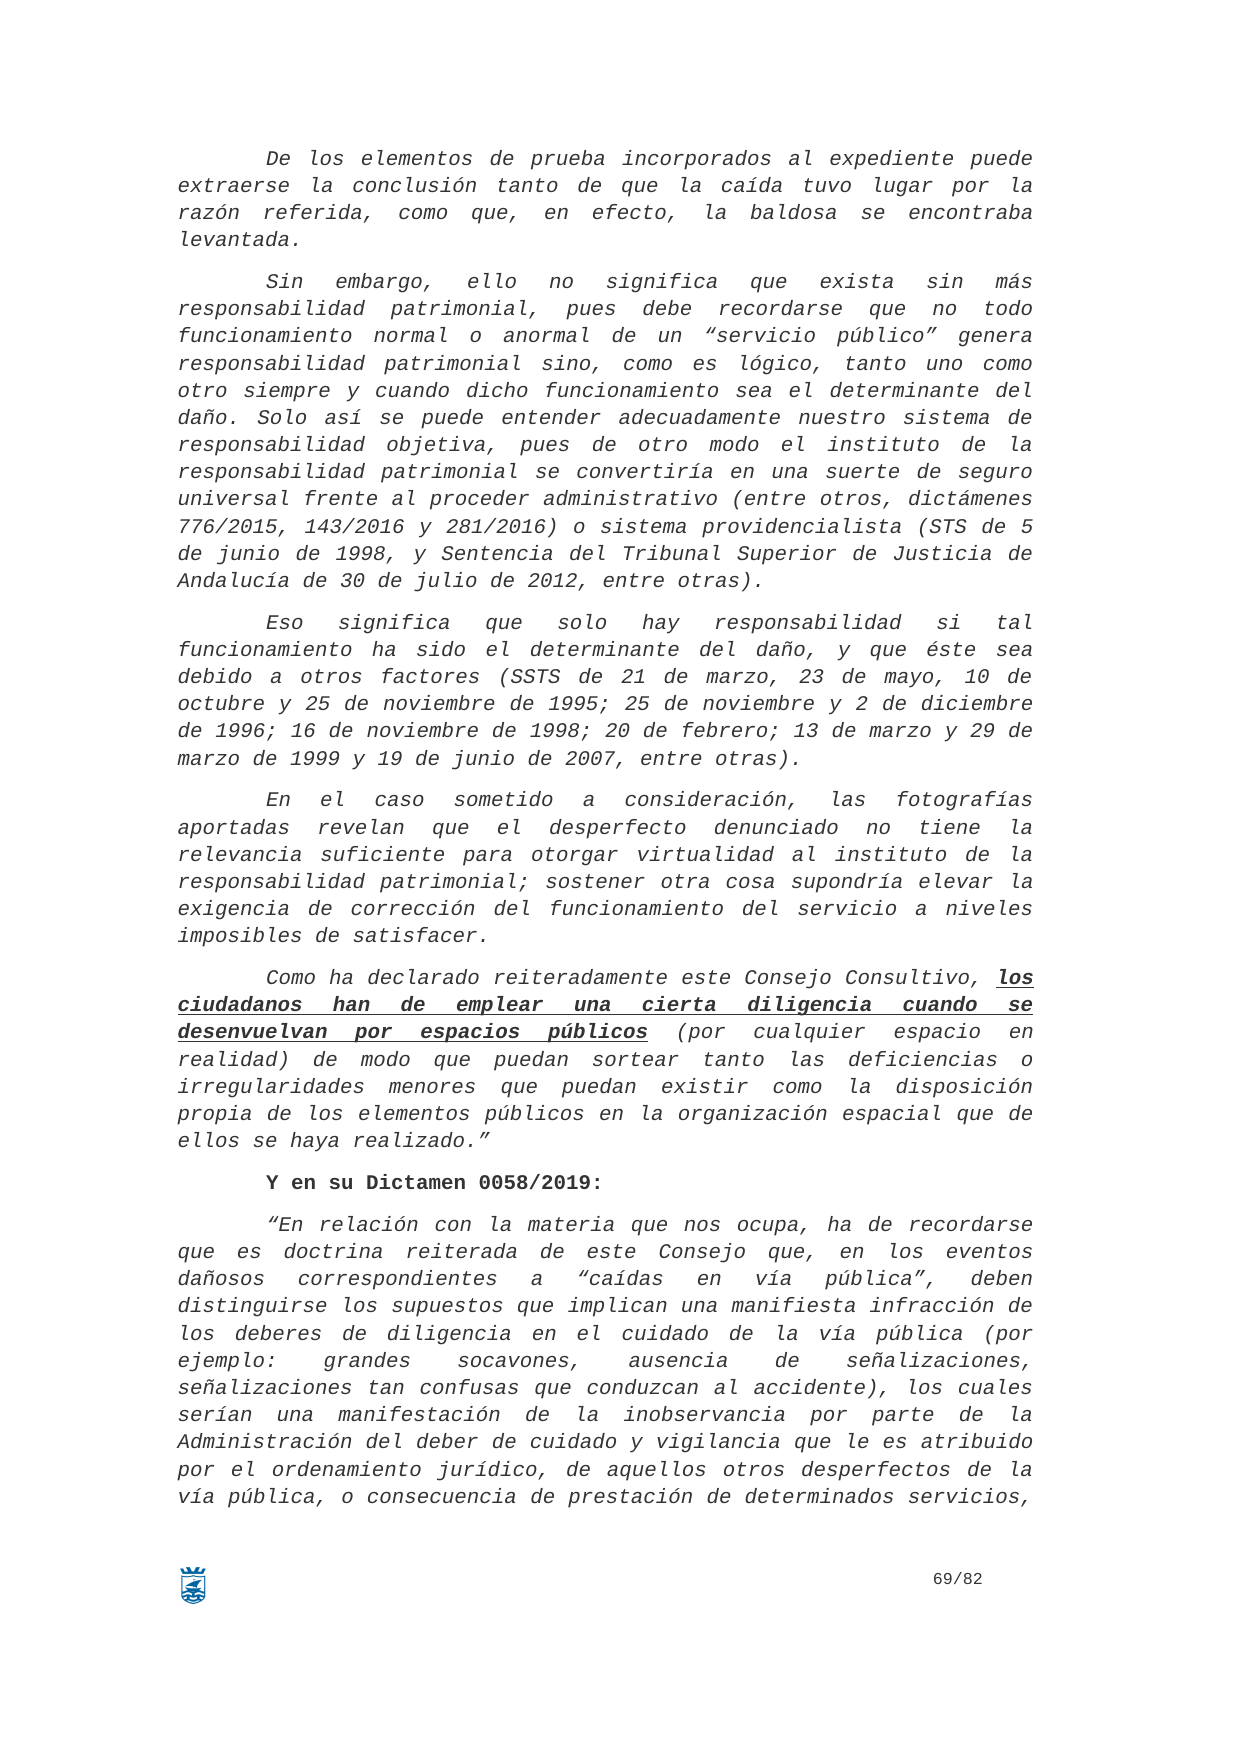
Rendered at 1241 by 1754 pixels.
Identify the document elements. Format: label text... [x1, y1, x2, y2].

text En el caso sometido a consideración, las fotografías aportadas revelan que el desperfecto denunciado no tiene la relevancia suficiente para otorgar virtualidad al instituto de la responsabilidad patrimonial; sostener otra cosa supondría elevar la exigencia de corrección del funcionamiento del servicio a niveles imposibles de satisfacer. [177, 789, 1033, 949]
picture [177, 1562, 208, 1607]
text De los elementos de prueba incorporados al expediente puede extraerse la conclusión tanto de que la caída tuvo lugar por la razón referida, como que, en efecto, la baldosa se encontraba levantada. [177, 148, 1033, 253]
text Como ha declarado reiteradamente este Consejo Consultivo, los ciudadanos han de emplear una cierta diligencia cuando se [177, 967, 1033, 1014]
text “En relación con la materia que nos ocupa, ha de recordarse que es doctrina reiterada de este Consejo que, en los eventos dañosos correspondientes a “caídas en vía pública”, deben distinguirse los supuestos que implican una manifiesta infracción de los deberes de diligencia en el cuidado de la vía pública (por ejemplo: grandes socavones, ausencia de señalizaciones, señalizaciones tan confusas que conduzcan al accidente), los cuales serían una manifestación de la inobservancia por parte de la Administración del deber de cuidado y vigilancia que le es atribuido por el ordenamiento jurídico, de aquellos otros desperfectos de la vía pública, o consecuencia de prestación de determinados servicios, [177, 1214, 1033, 1509]
text Sin embargo, ello no significa que exista sin más responsabilidad patrimonial, pues debe recordarse que no todo funcionamiento normal o anormal de un “servicio público” genera responsabilidad patrimonial sino, como es lógico, tanto uno como otro siempre y cuando dicho funcionamiento sea el determinante del daño. Solo así se puede entender adecuadamente nuestro sistema de responsabilidad objetiva, pues de otro modo el instituto de la responsabilidad patrimonial se convertiría en una suerte de seguro universal frente al proceder administrativo (entre otros, dictámenes 776/2015, 143/2016 y 281/2016) o sistema providencialista (STS de 5 de junio de 1998, y Sentencia del Tribunal Superior de Justicia de Andalucía de 30 de julio de 2012, entre otras). [177, 271, 1033, 594]
text desenvuelvan por espacios públicos (por cualquier espacio en realidad) de modo que puedan sortear tanto las deficiencias o irregularidades menores que puedan existir como la disposición propia de los elementos públicos en la organización espacial que de ellos se haya realizado.” [177, 1015, 1033, 1154]
text Eso significa que solo hay responsabilidad si tal funcionamiento ha sido el determinante del daño, y que éste sea debido a otros factores (SSTS de 21 de marzo, 23 de mayo, 10 de octubre y 25 de noviembre de 1995; 25 de noviembre y 2 de diciembre de 1996; 16 de noviembre de 1998; 20 de febrero; 13 de marzo y 29 de marzo de 1999 y 19 de junio de 2007, entre otras). [177, 612, 1033, 771]
text Y en su Dictamen 0058/2019: [177, 1172, 1033, 1196]
